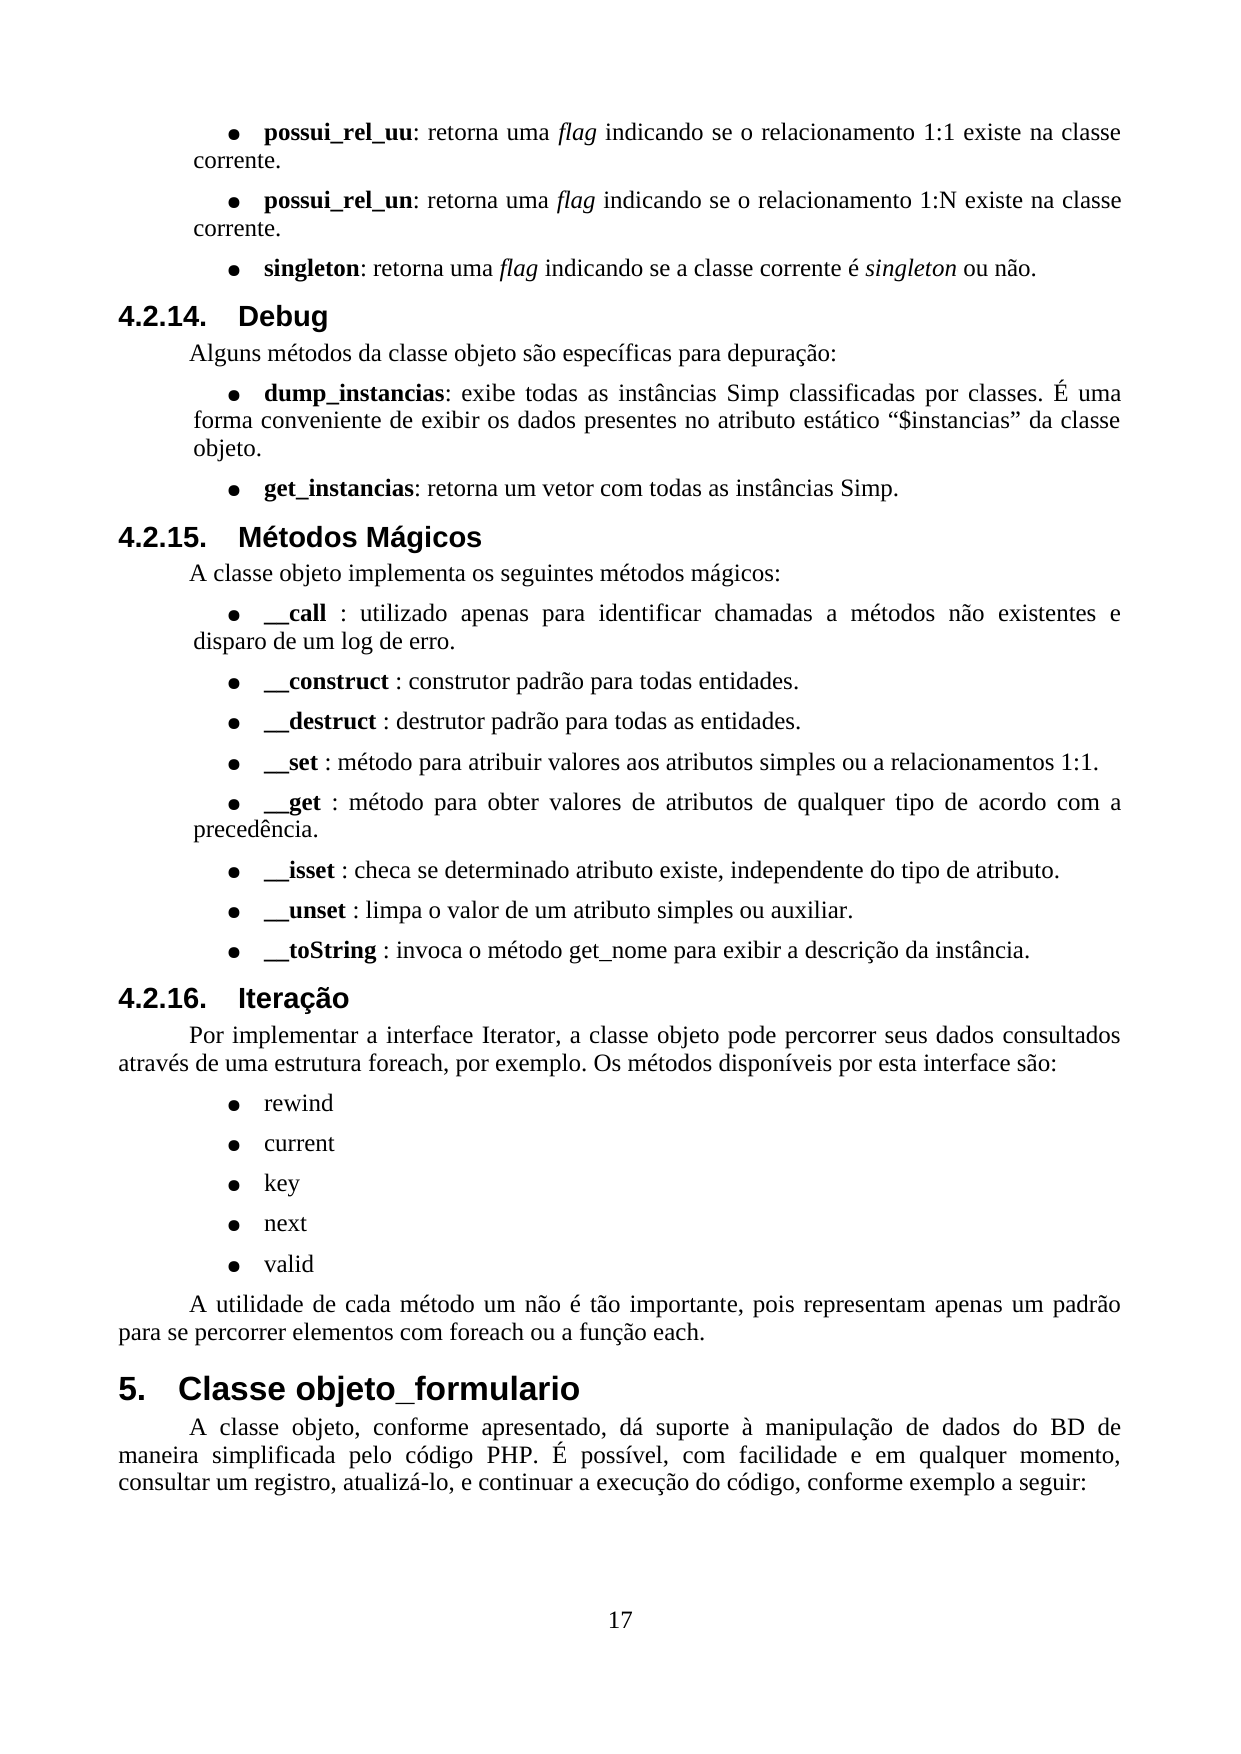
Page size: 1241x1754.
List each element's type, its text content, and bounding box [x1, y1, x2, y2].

list __unset : limpa o valor de um atributo simples ou auxiliar. [156, 896, 1122, 924]
list next [156, 1209, 1122, 1237]
list __call : utilizado apenas para identificar chamadas a métodos não existentes e disparo de um log de erro. [156, 599, 1122, 655]
subtitle Iteração [118, 982, 1122, 1015]
list valid [156, 1250, 1122, 1277]
list possui_rel_uu: retorna uma flag indicando se o relacionamento 1:1 existe na classe corrente. [156, 118, 1122, 173]
text Por implementar a interface Iterator, a classe objeto pode percorrer seus dados consultados através de uma estrutura foreach, por exemplo. Os métodos disponíveis por esta interface são: [118, 1021, 1122, 1076]
subtitle Métodos Mágicos [118, 521, 1122, 553]
list __get : método para obter valores de atributos de qualquer tipo de acordo com a precedência. [156, 788, 1122, 843]
text A utilidade de cada método um não é tão importante, pois representam apenas um padrão para se percorrer elementos com foreach ou a função each. [118, 1290, 1122, 1345]
list key [156, 1169, 1122, 1197]
list __isset : checa se determinado atributo existe, independente do tipo de atributo. [156, 856, 1122, 883]
list possui_rel_un: retorna uma flag indicando se o relacionamento 1:N existe na classe corrente. [156, 186, 1122, 241]
subtitle Classe objeto_formulario [118, 1369, 1122, 1407]
list singleton: retorna uma flag indicando se a classe corrente é singleton ou não. [156, 254, 1122, 282]
list dump_instancias: exibe todas as instâncias Simp classificadas por classes. É uma forma conveniente de exibir os dados presentes no atributo estático “$instancias” da classe objeto. [156, 379, 1122, 462]
list __set : método para atribuir valores aos atributos simples ou a relacionamentos 1:1. [156, 748, 1122, 775]
text A classe objeto, conforme apresentado, dá suporte à manipulação de dados do BD de maneira simplificada pelo código PHP. É possível, com facilidade e em qualquer momento, consultar um registro, atualizá-lo, e continuar a execução do código, conforme exemplo a seguir: [118, 1413, 1122, 1496]
subtitle Debug [118, 300, 1122, 333]
list __destruct : destrutor padrão para todas as entidades. [156, 707, 1122, 735]
list get_instancias: retorna um vetor com todas as instâncias Simp. [156, 474, 1122, 502]
text A classe objeto implementa os seguintes métodos mágicos: [118, 559, 1122, 587]
list __toString : invoca o método get_nome para exibir a descrição da instância. [156, 936, 1122, 964]
list __construct : construtor padrão para todas entidades. [156, 667, 1122, 695]
list current [156, 1129, 1122, 1157]
text Alguns métodos da classe objeto são específicas para depuração: [118, 339, 1122, 366]
list rewind [156, 1089, 1122, 1117]
